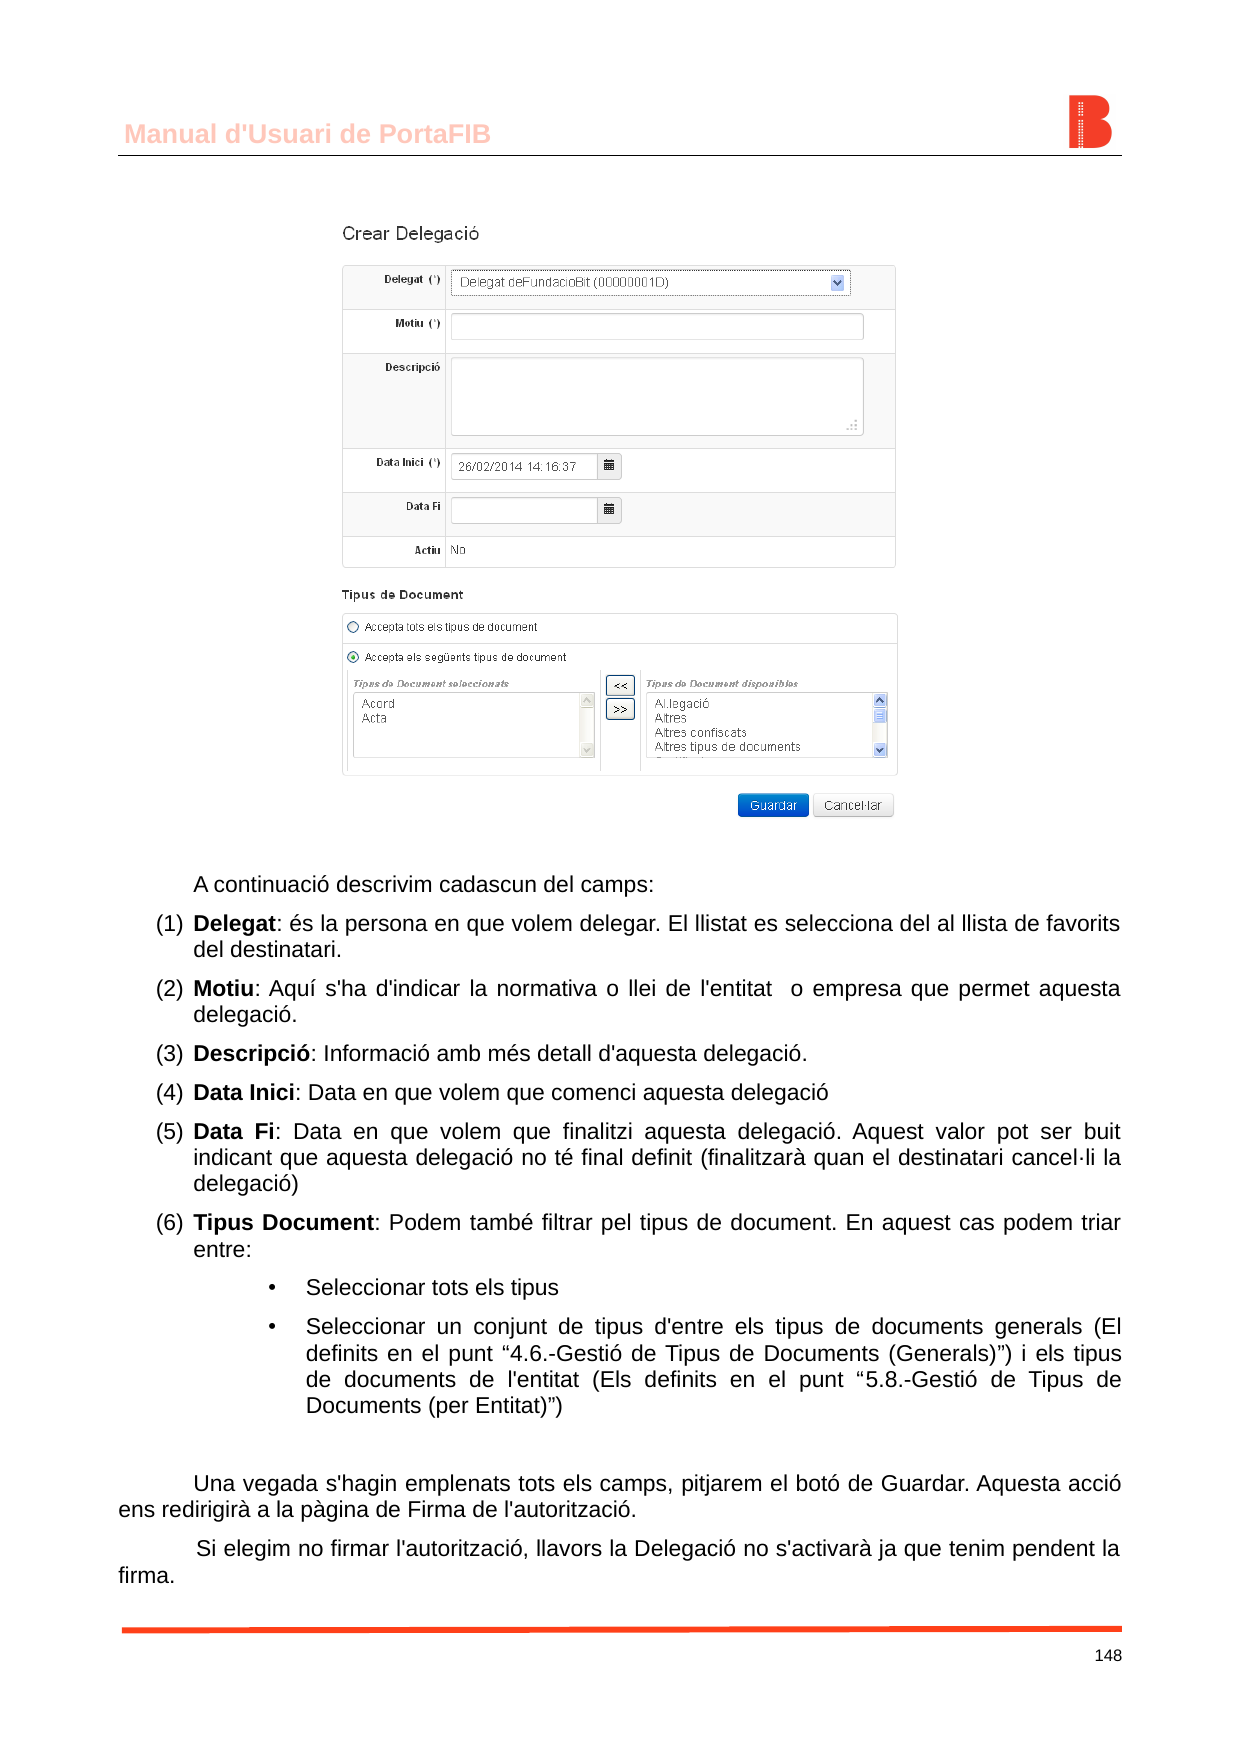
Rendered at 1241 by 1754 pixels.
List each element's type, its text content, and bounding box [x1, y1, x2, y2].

list Delegat: és la persona en que volem delegar. El llistat es selecciona del al llista de favorits del destinatari. [156, 909, 1122, 962]
text Si elegim no firmar l'autorització, llavors la Delegació no s'activarà ja que tenim pendent la firma. [118, 1535, 1122, 1588]
picture [328, 215, 912, 820]
list Data Inici: Data en que volem que comenci aquesta delegació [156, 1079, 1122, 1105]
list Seleccionar tots els tipus [268, 1274, 1122, 1301]
list Data Fi: Data en que volem que finalitzi aquesta delegació. Aquest valor pot ser buit indicant que aquesta delegació no té final definit (finalitzarà quan el destinatari cancel·li la delegació) [156, 1118, 1122, 1197]
list Seleccionar un conjunt de tipus d'entre els tipus de documents generals (El definits en el punt “4.6.-Gestió de Tipus de Documents (Generals)”) i els tipus de documents de l'entitat (Els definits en el punt “5.8.-Gestió de Tipus de Documents (per Entitat)”) [268, 1313, 1122, 1419]
text Una vegada s'hagin emplenats tots els camps, pitjarem el botó de Guardar. Aquesta acció ens redirigirà a la pàgina de Firma de l'autorització. [118, 1470, 1122, 1523]
picture [1063, 94, 1117, 150]
text A continuació descrivim cadascun del camps: [118, 871, 1122, 897]
list Descripció: Informació amb més detall d'aquesta delegació. [156, 1040, 1122, 1066]
list Tipus Document: Podem també filtrar pel tipus de document. En aquest cas podem triar entre: [156, 1209, 1122, 1262]
list Motiu: Aquí s'ha d'indicar la normativa o llei de l'entitat o empresa que permet aquesta delegació. [156, 975, 1122, 1027]
